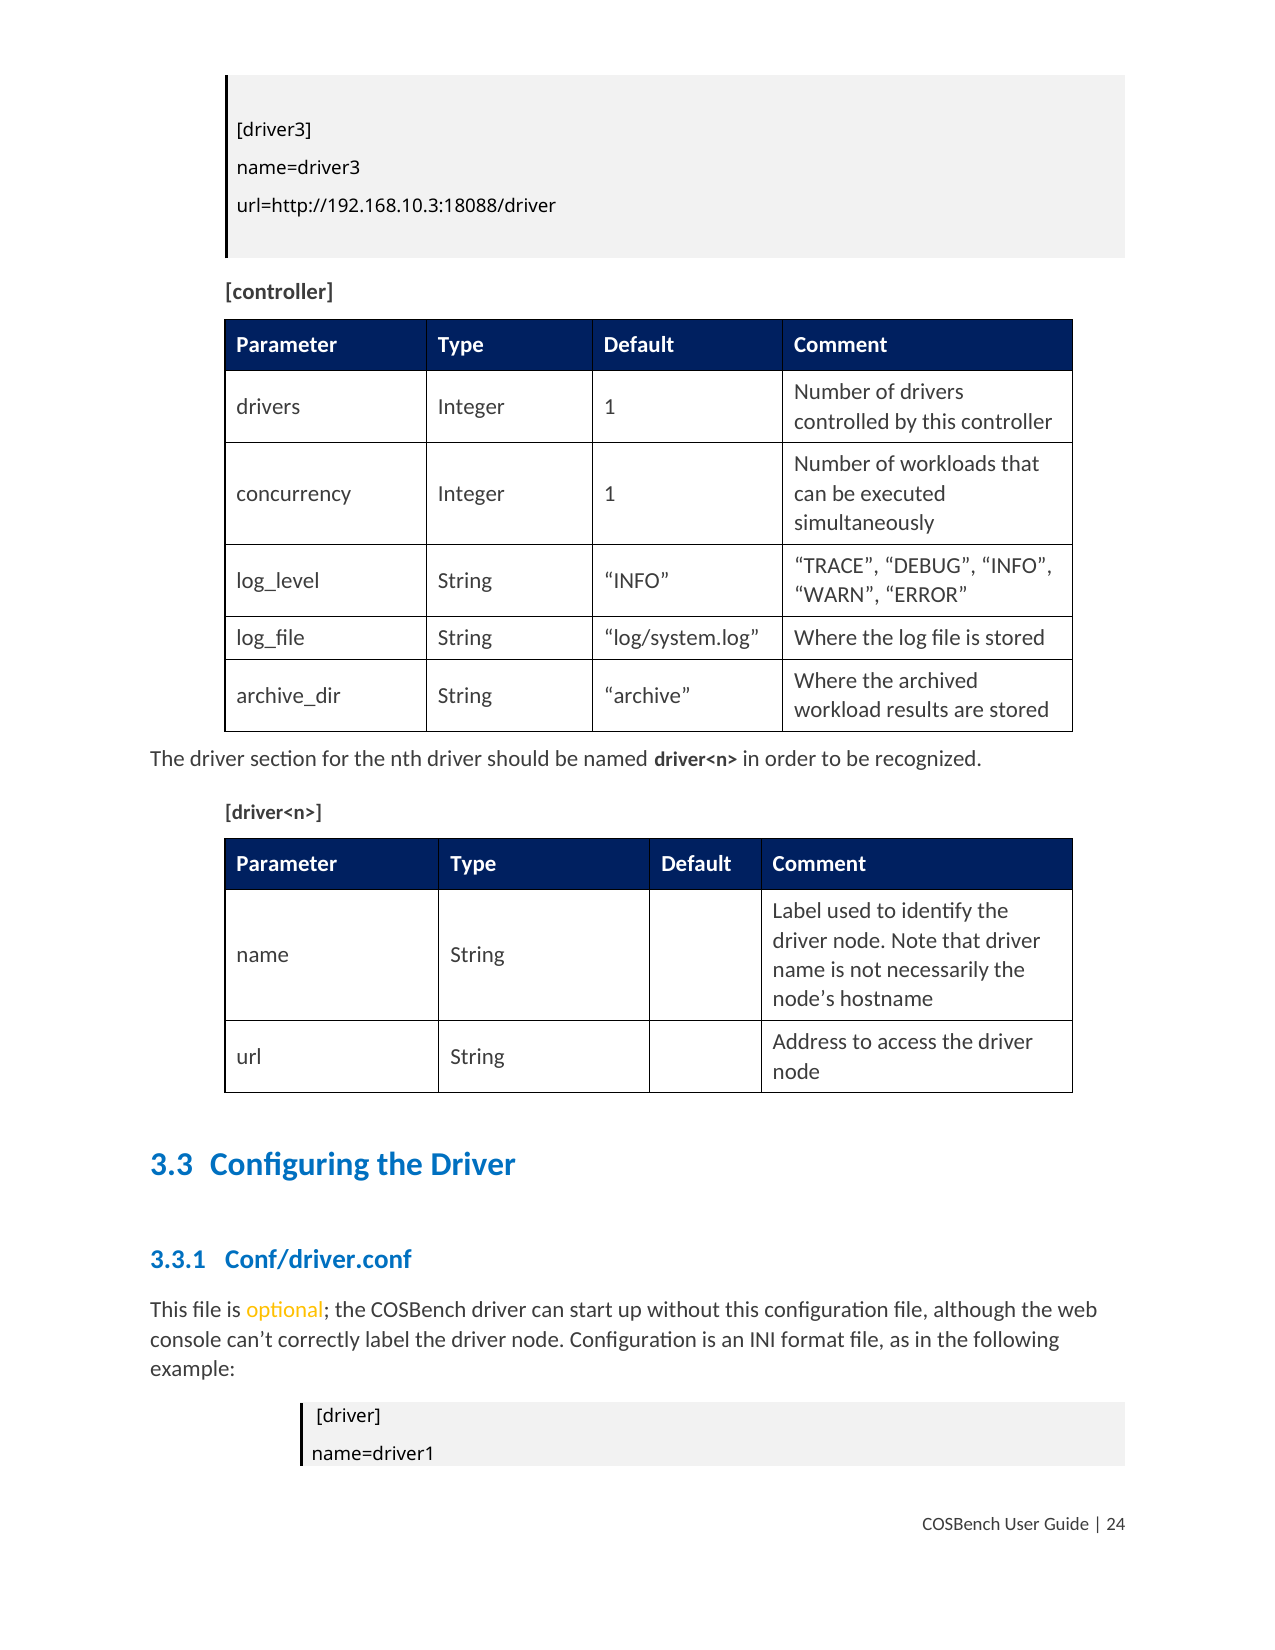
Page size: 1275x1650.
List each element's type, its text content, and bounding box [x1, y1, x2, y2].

table_cell name [226, 890, 438, 1020]
table_header Default [650, 839, 761, 889]
table_cell Number of drivers controlled by this controller [783, 371, 1072, 442]
table_cell String [439, 1021, 649, 1092]
table_cell “log/system.log” [593, 617, 782, 659]
table_cell String [439, 890, 649, 1020]
text url=http://192.168.10.3:18088/driver [228, 192, 1125, 217]
text This file is optional; the COSBench driver can start up without this configuration file, although the web console can’t correctly label the driver node. Configuration is an INI format file, as in the following example: [150, 1296, 1125, 1382]
table_cell String [427, 660, 592, 731]
table_cell String [427, 545, 592, 616]
table_cell 1 [593, 443, 782, 544]
text name=driver1 [303, 1441, 1125, 1466]
table_cell log_level [226, 545, 426, 616]
table_cell “INFO” [593, 545, 782, 616]
subtitle Conf/driver.conf [150, 1242, 1125, 1275]
table_cell String [427, 617, 592, 659]
table_cell log_file [226, 617, 426, 659]
text The driver section for the nth driver should be named driver<n> in order to be recognized. [150, 744, 1125, 773]
table_cell Label used to identify the driver node. Note that driver name is not necessarily the node’s hostname [762, 890, 1072, 1020]
table_cell Integer [427, 371, 592, 442]
table_header Parameter [226, 320, 426, 370]
text [driver3] [228, 116, 1125, 141]
table_cell concurrency [226, 443, 426, 544]
table_cell [650, 1021, 761, 1092]
table_header Comment [762, 839, 1072, 889]
table_cell Where the log file is stored [783, 617, 1072, 659]
table_cell Address to access the driver node [762, 1021, 1072, 1092]
table_header Parameter [226, 839, 438, 889]
table_header Type [427, 320, 592, 370]
table_cell Integer [427, 443, 592, 544]
text [driver] [300, 1402, 1125, 1428]
table_cell Where the archived workload results are stored [783, 660, 1072, 731]
table_cell 1 [593, 371, 782, 442]
table_cell archive_dir [226, 660, 426, 731]
text [driver<n>] [225, 799, 1125, 824]
table_cell drivers [226, 371, 426, 442]
table_cell Number of workloads that can be executed simultaneously [783, 443, 1072, 544]
table_header Comment [783, 320, 1072, 370]
table_cell “TRACE”, “DEBUG”, “INFO”, “WARN”, “ERROR” [783, 545, 1072, 616]
table_cell url [226, 1021, 438, 1092]
table_cell “archive” [593, 660, 782, 731]
text name=driver3 [228, 154, 1125, 179]
table_header Type [439, 839, 649, 889]
text [controller] [225, 277, 1125, 305]
table_header Default [593, 320, 782, 370]
subtitle Configuring the Driver [150, 1143, 1125, 1184]
table_cell [650, 890, 761, 1020]
